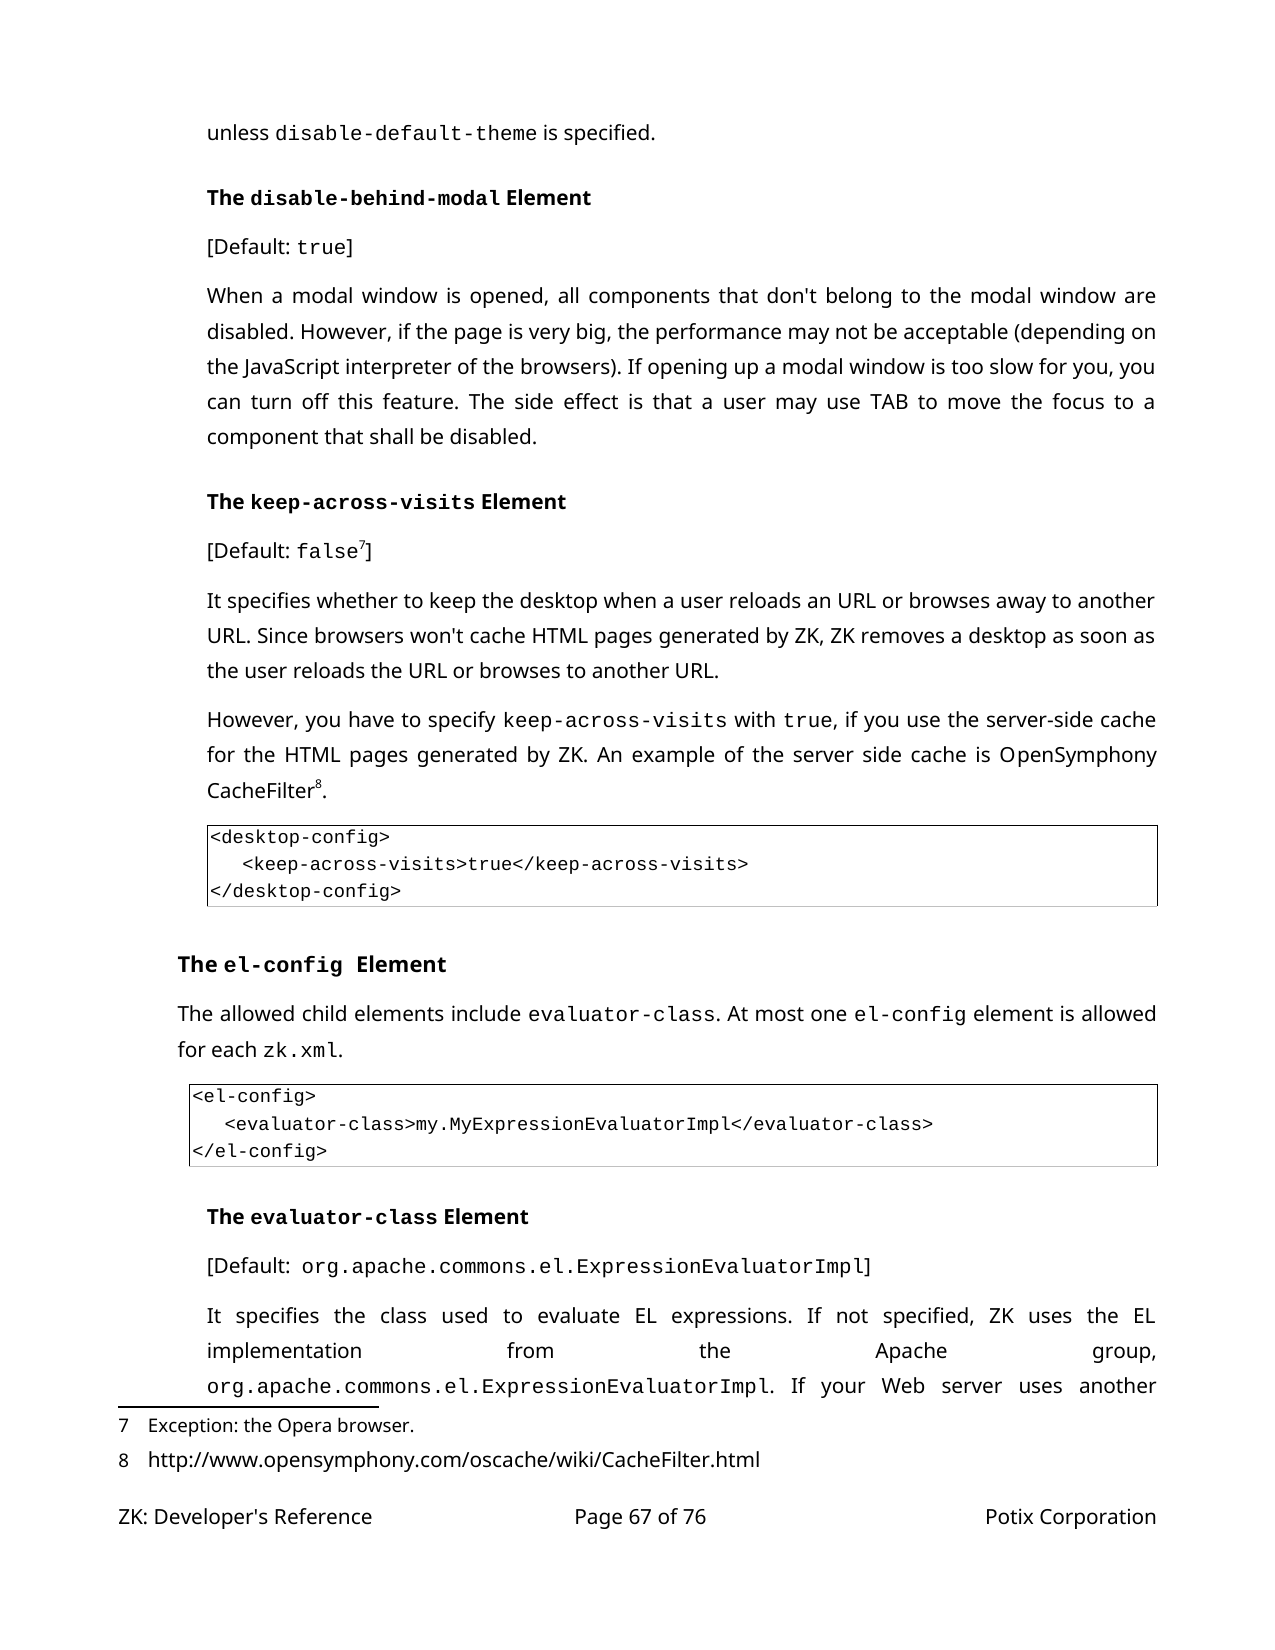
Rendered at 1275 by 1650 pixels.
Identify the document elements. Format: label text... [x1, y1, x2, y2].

subtitle The evaluator-class Element [207, 1202, 1157, 1231]
text [Default: true] [207, 232, 1157, 261]
text [Default: org.apache.commons.el.ExpressionEvaluatorImpl] [207, 1252, 1157, 1280]
text <keep-across-visits>true</keep-across-visits> [208, 852, 1157, 876]
text Exception: the Opera browser. [118, 1413, 1157, 1438]
text When a modal window is opened, all components that don't belong to the modal window are disabled. However, if the page is very big, the performance may not be acceptable (depending on the JavaScript interpreter of the browsers). If opening up a modal window is too slow for you, you can turn off this feature. The side effect is that a user may use TAB to move the focus to a component that shall be disabled. [207, 282, 1157, 451]
subtitle The disable-behind-modal Element [207, 183, 1157, 212]
subtitle The keep-across-visits Element [207, 487, 1157, 516]
text <evaluator-class>my.MyExpressionEvaluatorImpl</evaluator-class> [190, 1111, 1157, 1136]
text <desktop-config> [208, 826, 1157, 849]
text The allowed child elements include evaluator-class. At most one el-config element is allowed for each zk.xml. [177, 999, 1157, 1063]
text [Default: false] [207, 537, 1157, 565]
text However, you have to specify keep-across-visits with true, if you use the server-side cache for the HTML pages generated by ZK. An example of the server side cache is OpenSymphony CacheFilter. [207, 705, 1157, 804]
subtitle The el-config Element [177, 949, 1157, 979]
text <el-config> [190, 1085, 1157, 1108]
text http://www.opensymphony.com/oscache/wiki/CacheFilter.html [118, 1445, 1157, 1473]
text </desktop-config> [208, 879, 1157, 906]
text It specifies whether to keep the desktop when a user reloads an URL or browses away to another URL. Since browsers won't cache HTML pages generated by ZK, ZK removes a desktop as soon as the user reloads the URL or browses to another URL. [207, 586, 1157, 684]
text It specifies the class used to evaluate EL expressions. If not specified, ZK uses the EL implementation from the Apache group, org.apache.commons.el.ExpressionEvaluatorImpl. If your Web server uses another [207, 1301, 1157, 1400]
text unless disable-default-theme is specified. [207, 118, 1157, 147]
text </el-config> [190, 1138, 1157, 1166]
